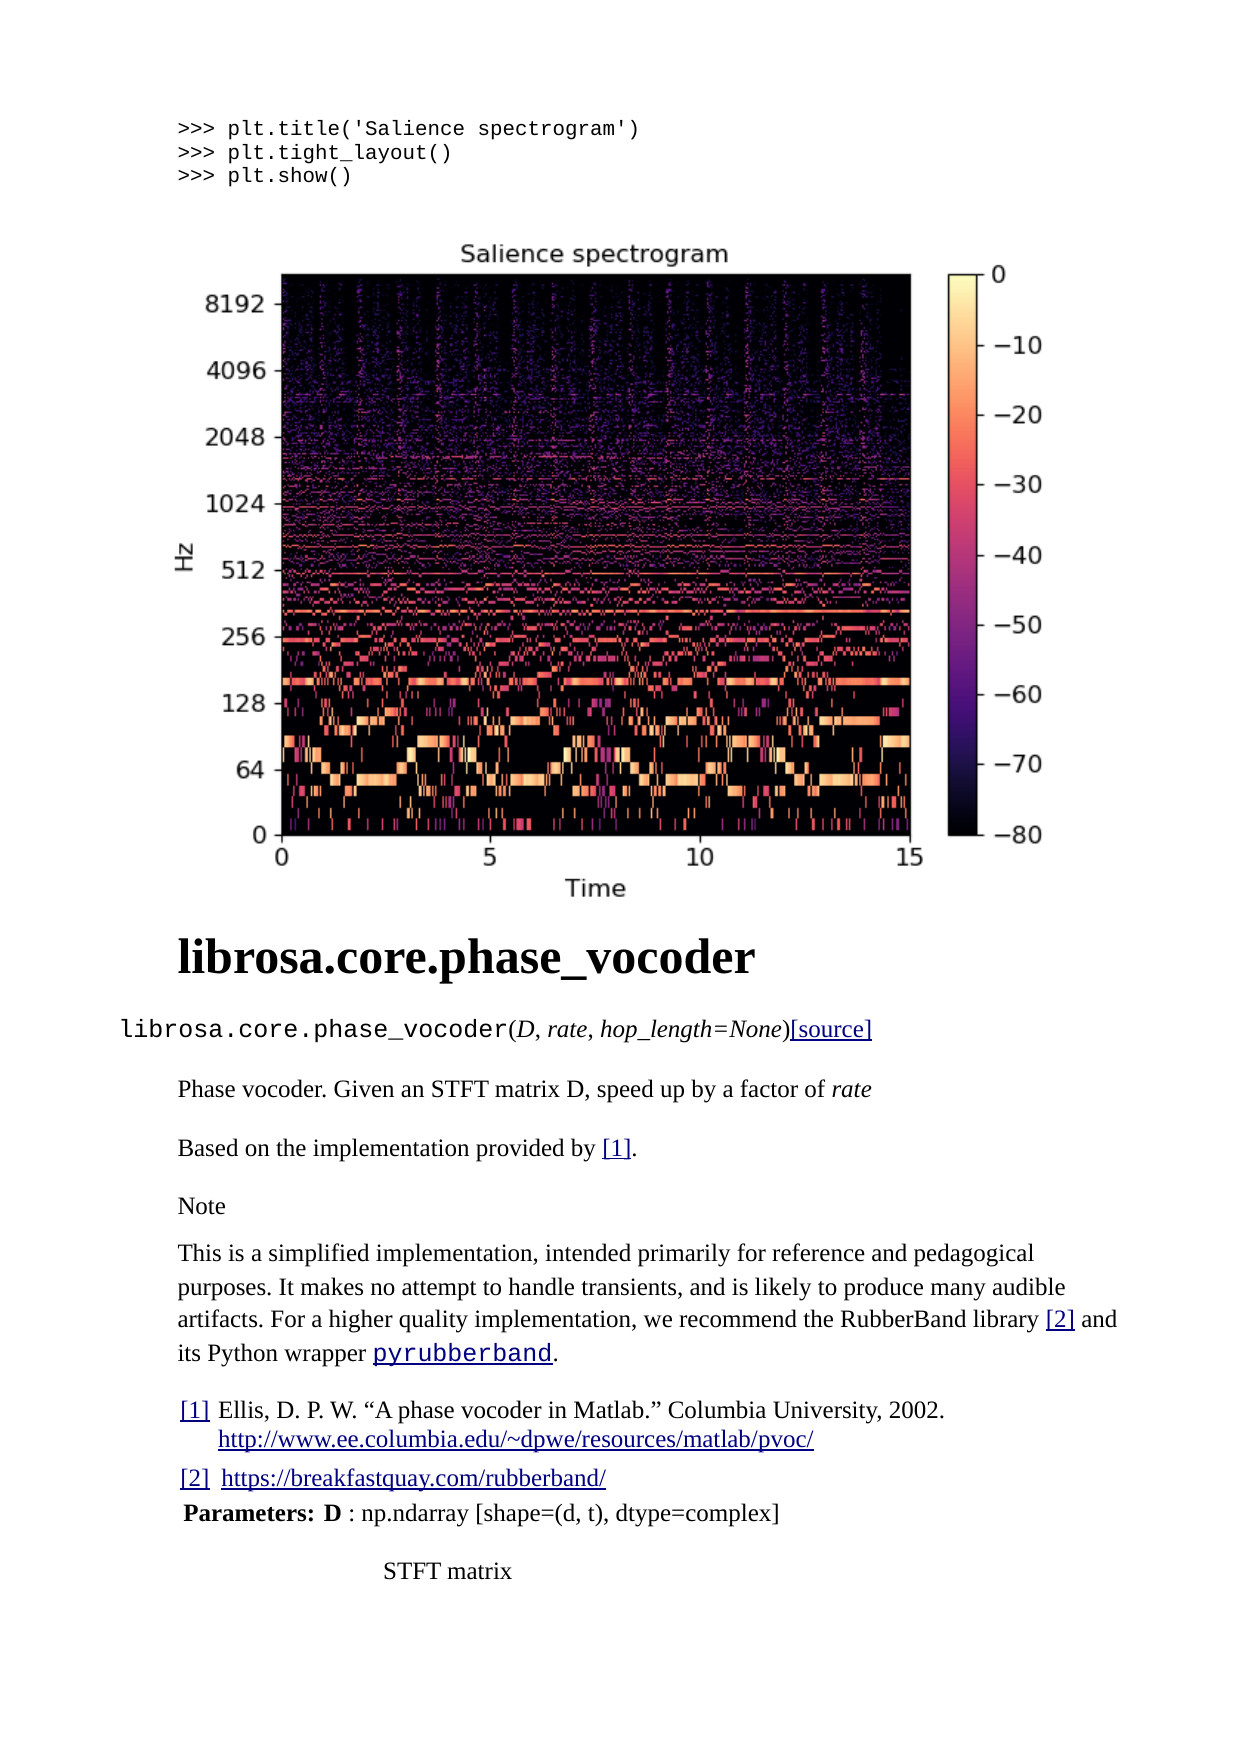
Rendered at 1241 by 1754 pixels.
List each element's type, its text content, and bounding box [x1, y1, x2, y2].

table_header [2] [177, 1461, 218, 1495]
subtitle librosa.core.phase_vocoder [177, 928, 1122, 985]
list Phase vocoder. Given an STFT matrix D, speed up by a factor of rate [177, 1074, 1122, 1103]
table_header https://breakfastquay.com/rubberband/ [218, 1461, 616, 1495]
table_header [1] [177, 1393, 215, 1456]
text Note [177, 1191, 1122, 1220]
text >>> plt.title('Salience spectrogram') [177, 118, 1122, 142]
text >>> plt.tight_layout() [177, 142, 1122, 165]
subtitle librosa.core.phase_vocoder(D, rate, hop_length=None)[source] [118, 1014, 1122, 1045]
table_header Parameters: [177, 1495, 321, 1617]
list Based on the implementation provided by [1]. [177, 1133, 1122, 1161]
picture [147, 218, 1093, 928]
table_header Ellis, D. P. W. “A phase vocoder in Matlab.” Columbia University, 2002. http://www.ee.columbia.edu/~dpwe/resources/matlab/pvoc/ [215, 1393, 1122, 1456]
table_header D : np.ndarray [shape=(d, t), dtype=complex] STFT matrix [321, 1495, 964, 1617]
text >>> plt.show() [177, 165, 1122, 189]
text This is a simplified implementation, intended primarily for reference and pedagogical purposes. It makes no attempt to handle transients, and is likely to produce many audible artifacts. For a higher quality implementation, we recommend the RubberBand library [2] and its Python wrapper pyrubberband. [177, 1238, 1122, 1368]
